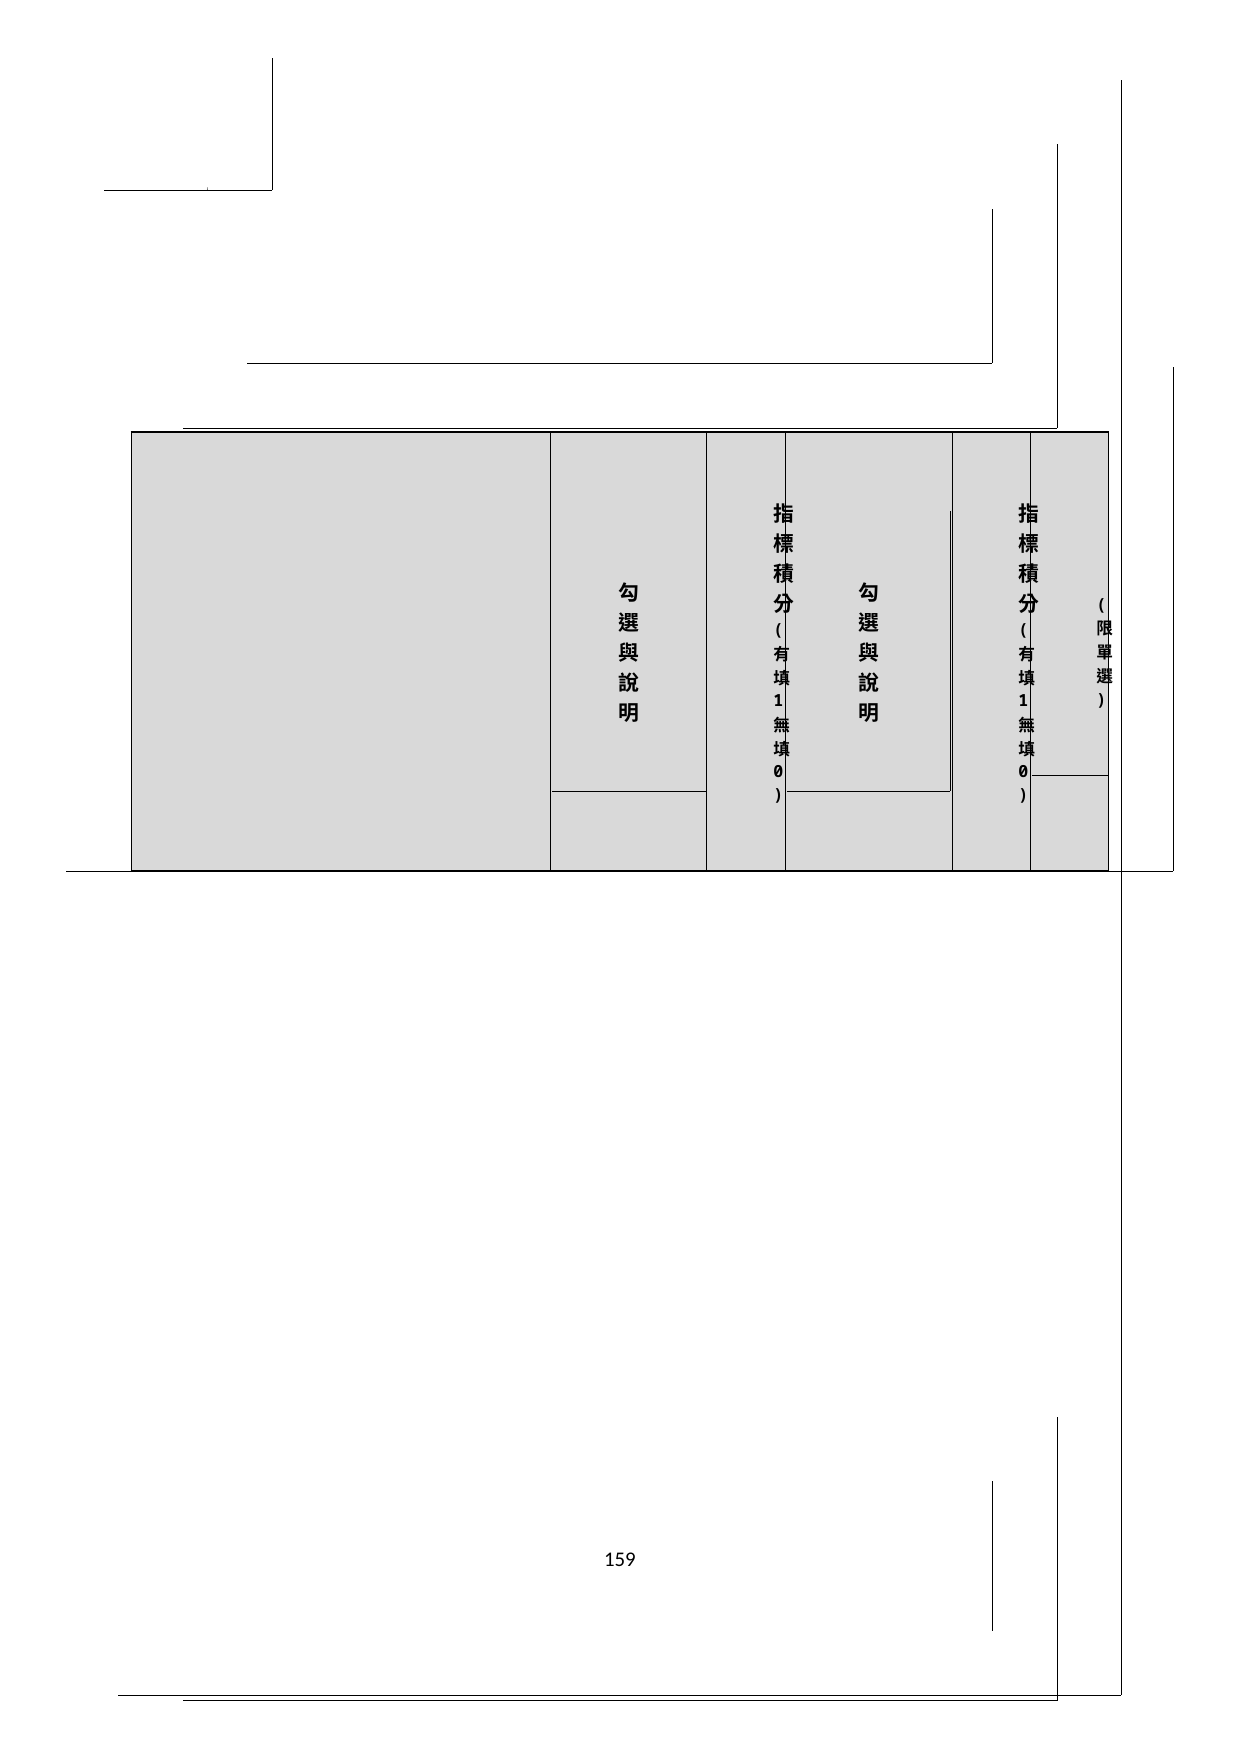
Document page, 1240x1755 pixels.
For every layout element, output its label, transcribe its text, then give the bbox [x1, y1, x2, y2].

table_cell 勾選與說明 [551, 433, 706, 870]
table_cell 指標積分 (有填1 無填0) [707, 433, 785, 870]
table_cell 指標積分 (有填1 無填0) [953, 433, 1030, 870]
table_cell 應用情境 (限單選) [1031, 433, 1108, 870]
table_cell 勾選與說明 [786, 433, 952, 870]
table_cell [132, 433, 550, 870]
